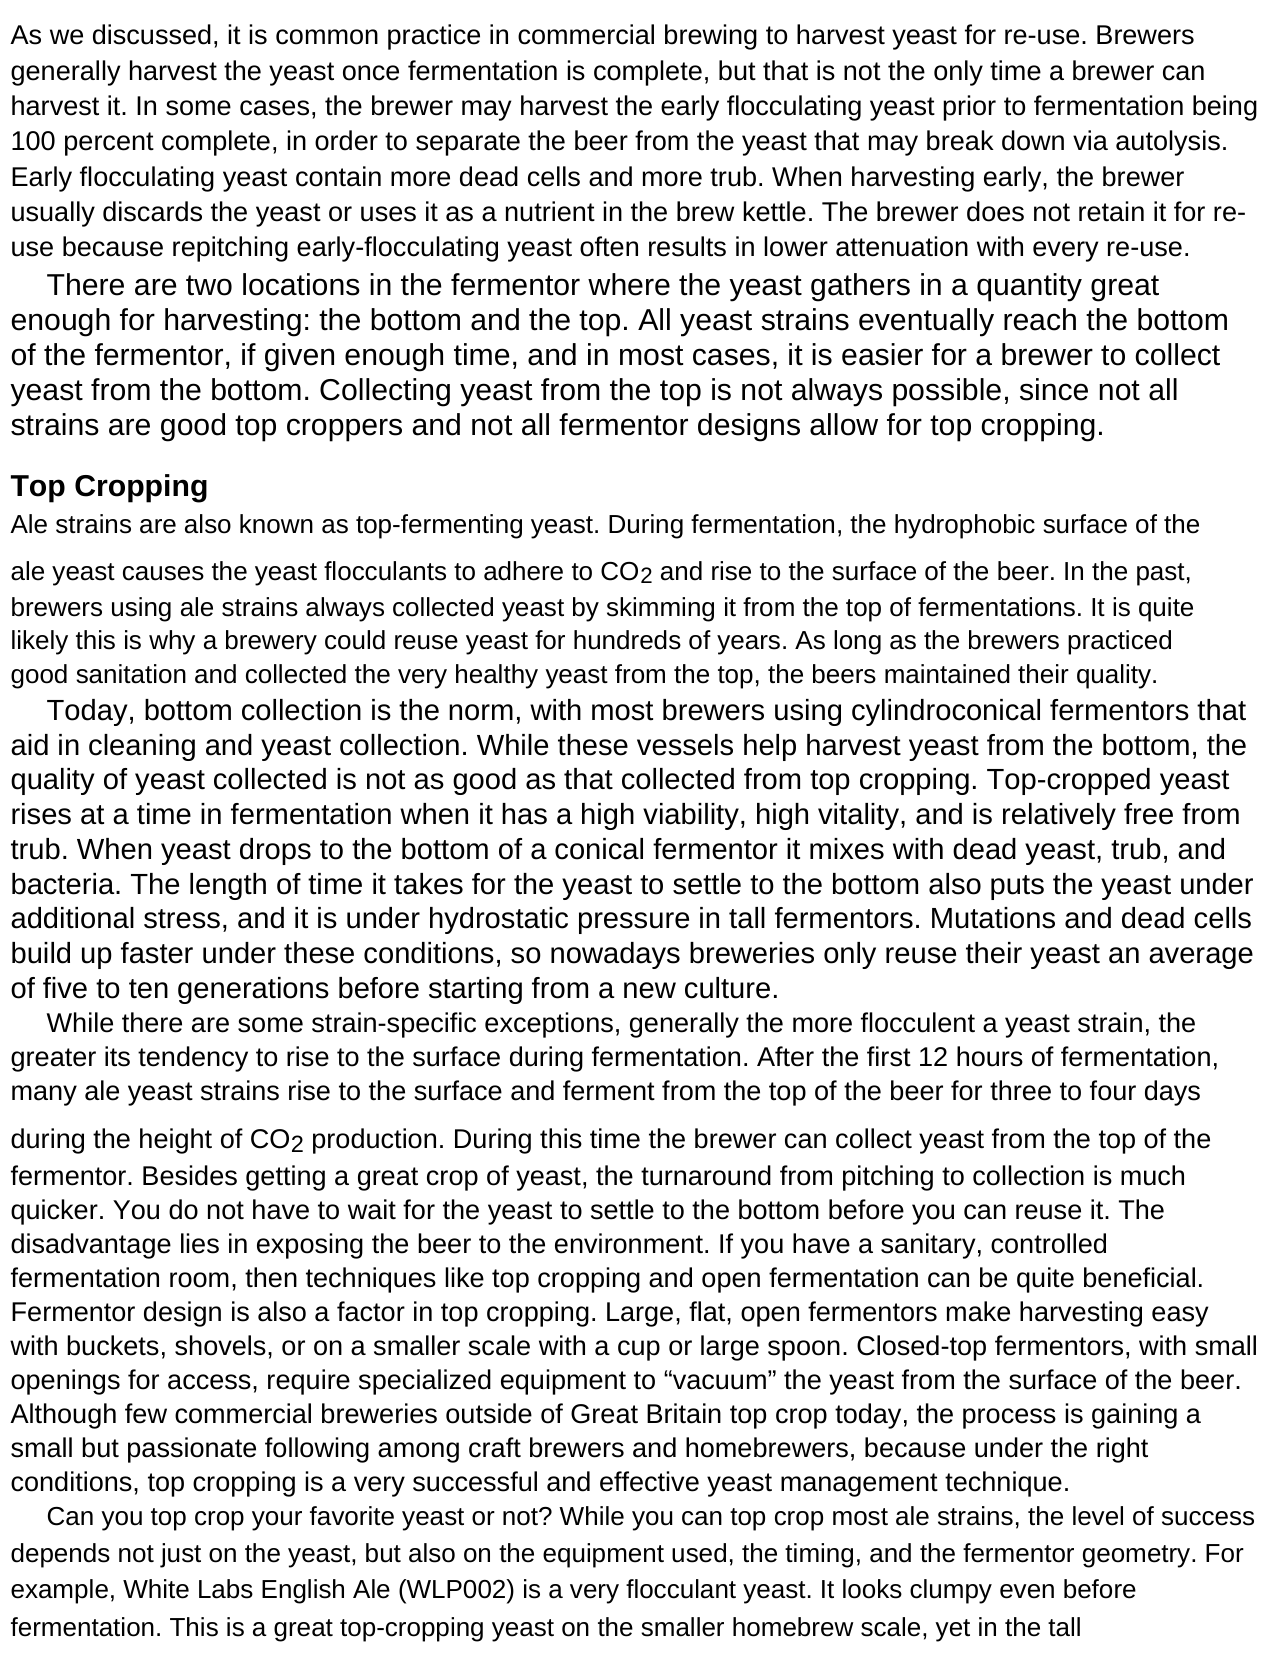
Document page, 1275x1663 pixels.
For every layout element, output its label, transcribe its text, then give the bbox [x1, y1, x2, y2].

text There are two locations in the fermentor where the yeast gathers in a quantity great enough for harvesting: the bottom and the top. All yeast strains eventually reach the bottom of the fermentor, if given enough time, and in most cases, it is easier for a brewer to collect yeast from the bottom. Collecting yeast from the top is not always possible, since not all strains are good top croppers and not all fermentor designs allow for top cropping. [10, 267, 1254, 442]
text Today, bottom collection is the norm, with most brewers using cylindroconical fermentors that aid in cleaning and yeast collection. While these vessels help harvest yeast from the bottom, the quality of yeast collected is not as good as that collected from top cropping. Top-cropped yeast rises at a time in fermentation when it has a high viability, high vitality, and is relatively free from trub. When yeast drops to the bottom of a conical fermentor it mixes with dead yeast, trub, and bacteria. The length of time it takes for the yeast to settle to the bottom also puts the yeast under additional stress, and it is under hydrostatic pressure in tall fermentors. Mutations and dead cells build up faster under these conditions, so nowadays breweries only reuse their yeast an average of five to ten generations before starting from a new culture. [10, 693, 1262, 1005]
text While there are some strain-specific exceptions, generally the more flocculent a yeast strain, the greater its tendency to rise to the surface during fermentation. After the first 12 hours of fermentation, many ale yeast strains rise to the surface and ferment from the top of the beer for three to four days during the height of CO2 production. During this time the brewer can collect yeast from the top of the fermentor. Besides getting a great crop of yeast, the turnaround from pitching to collection is much quicker. You do not have to wait for the yeast to settle to the bottom before you can reuse it. The disadvantage lies in exposing the beer to the environment. If you have a sanitary, controlled fermentation room, then techniques like top cropping and open fermentation can be quite beneficial. Fermentor design is also a factor in top cropping. Large, flat, open fermentors make harvesting easy with buckets, shovels, or on a smaller scale with a cup or large spoon. Closed-top fermentors, with small openings for access, require specialized equipment to “vacuum” the yeast from the surface of the beer. Although few commercial breweries outside of Great Britain top crop today, the process is gaining a small but passionate following among craft brewers and homebrewers, because under the right conditions, top cropping is a very successful and effective yeast management technique. [10, 1007, 1262, 1498]
text Top Cropping [10, 468, 1262, 502]
text Can you top crop your favorite yeast or not? While you can top crop most ale strains, the level of success depends not just on the yeast, but also on the equipment used, the timing, and the fermentor geometry. For example, White Labs English Ale (WLP002) is a very flocculant yeast. It looks clumpy even before fermentation. This is a great top-cropping yeast on the smaller homebrew scale, yet in the tall [10, 1501, 1258, 1641]
text Ale strains are also known as top-fermenting yeast. During fermentation, the hydrophobic surface of the ale yeast causes the yeast flocculants to adhere to CO2 and rise to the surface of the beer. In the past, brewers using ale strains always collected yeast by skimming it from the top of fermentations. It is quite likely this is why a brewery could reuse yeast for hundreds of years. As long as the brewers practiced good sanitation and collected the very healthy yeast from the top, the beers maintained their quality. [10, 509, 1235, 689]
text As we discussed, it is common practice in commercial brewing to harvest yeast for re-use. Brewers generally harvest the yeast once fermentation is complete, but that is not the only time a brewer can harvest it. In some cases, the brewer may harvest the early flocculating yeast prior to fermentation being 100 percent complete, in order to separate the beer from the yeast that may break down via autolysis. Early flocculating yeast contain more dead cells and more trub. When harvesting early, the brewer usually discards the yeast or uses it as a nutrient in the brew kettle. The brewer does not retain it for re-use because repitching early-flocculating yeast often results in lower attenuation with every re-use. [10, 19, 1262, 262]
